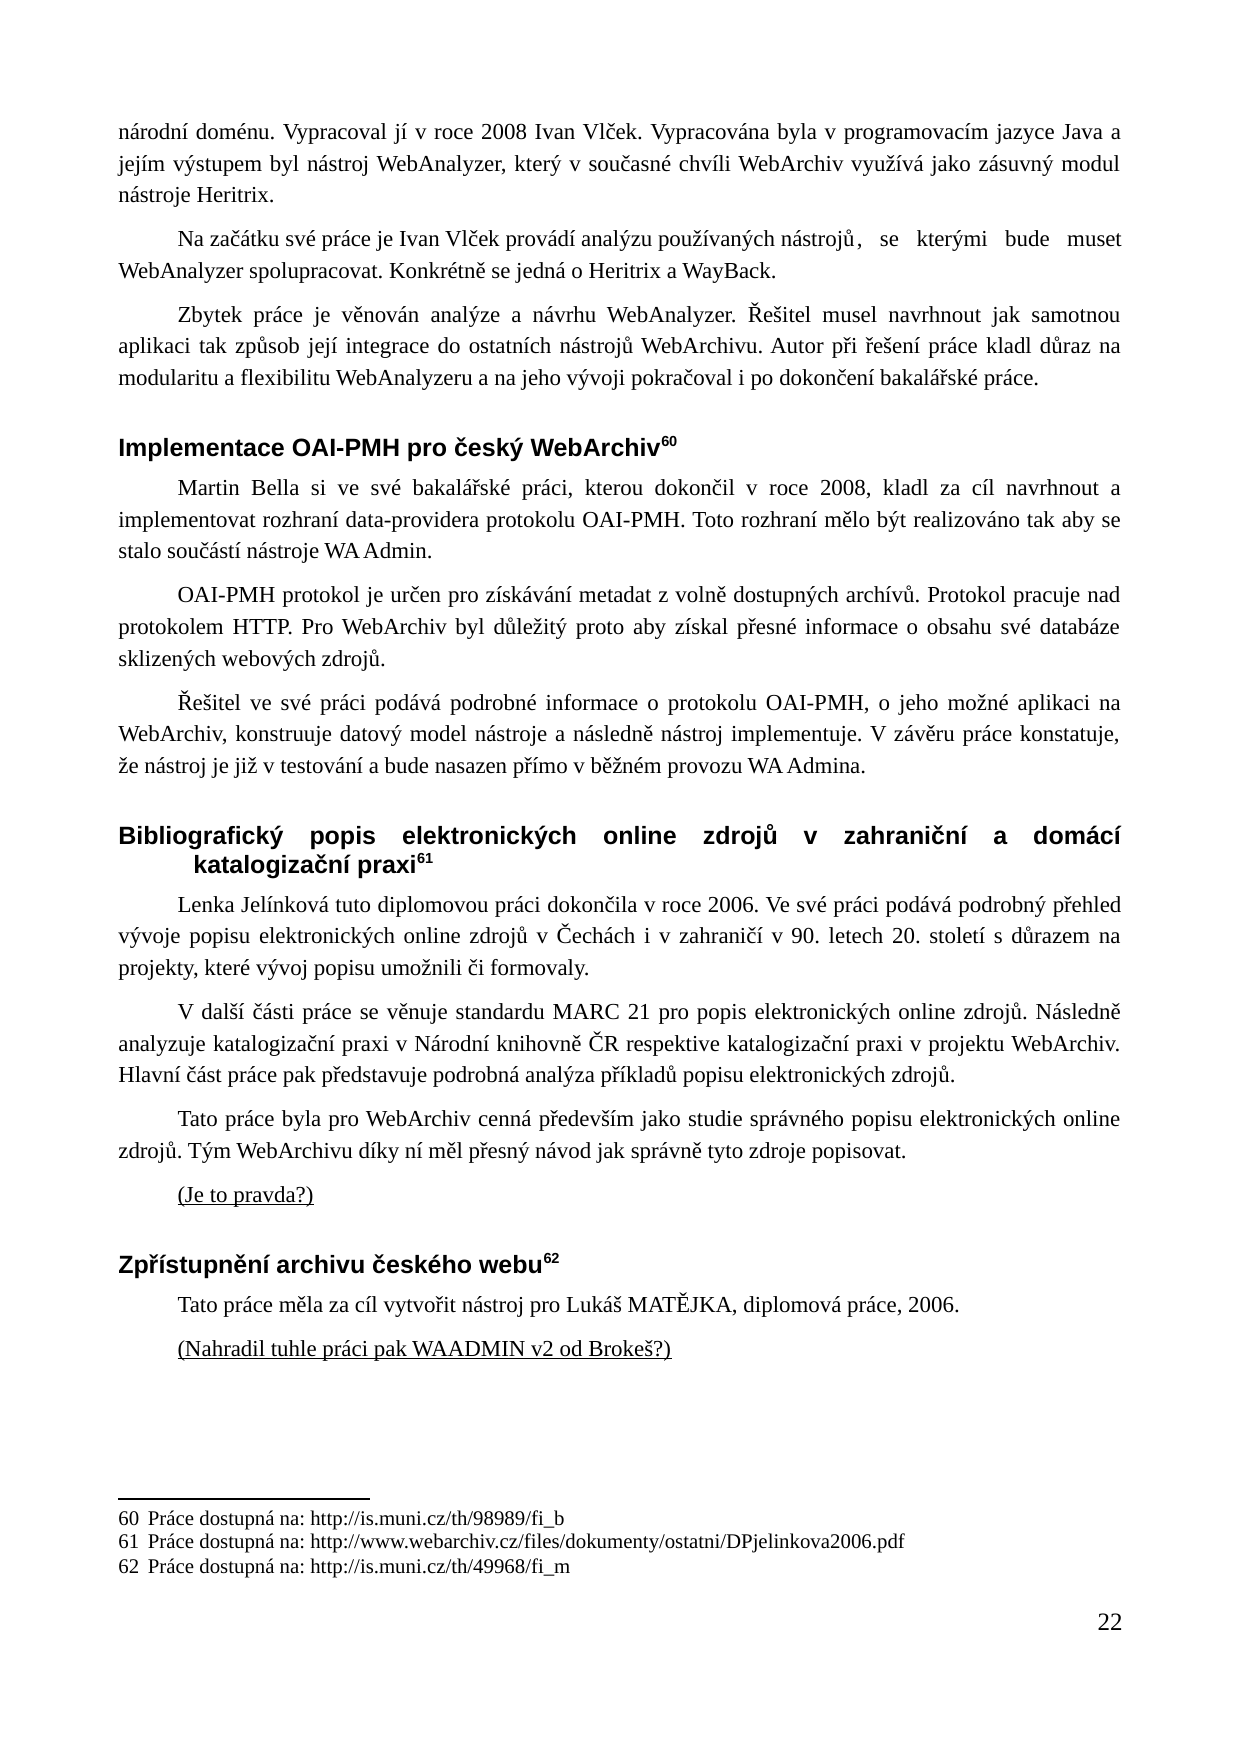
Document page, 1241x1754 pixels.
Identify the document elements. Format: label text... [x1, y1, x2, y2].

text OAI-PMH protokol je určen pro získávání metadat z volně dostupných archívů. Protokol pracuje nad protokolem HTTP. Pro WebArchiv byl důležitý proto aby získal přesné informace o obsahu své databáze sklizených webových zdrojů. [118, 582, 1122, 671]
text Práce dostupná na: http://is.muni.cz/th/49968/fi_m [118, 1553, 1122, 1578]
text Martin Bella si ve své bakalářské práci, kterou dokončil v roce 2008, kladl za cíl navrhnout a implementovat rozhraní data-providera protokolu OAI-PMH. Toto rozhraní mělo být realizováno tak aby se stalo součástí nástroje WA Admin. [118, 474, 1122, 564]
text (Je to pravda?) [118, 1181, 1122, 1207]
text Zbytek práce je věnován analýze a návrhu WebAnalyzer. Řešitel musel navrhnout jak samotnou aplikaci tak způsob její integrace do ostatních nástrojů WebArchivu. Autor při řešení práce kladl důraz na modularitu a flexibilitu WebAnalyzeru a na jeho vývoji pokračoval i po dokončení bakalářské práce. [118, 301, 1122, 390]
subtitle Zpřístupnění archivu českého webu [118, 1250, 1122, 1279]
text Řešitel ve své práci podává podrobné informace o protokolu OAI-PMH, o jeho možné aplikaci na WebArchiv, konstruuje datový model nástroje a následně nástroj implementuje. V závěru práce konstatuje, že nástroj je již v testování a bude nasazen přímo v běžném provozu WA Admina. [118, 689, 1122, 778]
text V další části práce se věnuje standardu MARC 21 pro popis elektronických online zdrojů. Následně analyzuje katalogizační praxi v Národní knihovně ČR respektive katalogizační praxi v projektu WebArchiv. Hlavní část práce pak představuje podrobná analýza příkladů popisu elektronických zdrojů. [118, 998, 1122, 1088]
text Práce dostupná na: http://is.muni.cz/th/98989/fi_b [118, 1505, 1122, 1529]
subtitle Implementace OAI-PMH pro český WebArchiv [118, 433, 1122, 462]
subtitle Bibliografický popis elektronických online zdrojů v zahraniční a domácí katalogizační praxi [118, 821, 1122, 878]
text Tato práce byla pro WebArchiv cenná především jako studie správného popisu elektronických online zdrojů. Tým WebArchivu díky ní měl přesný návod jak správně tyto zdroje popisovat. [118, 1105, 1122, 1163]
text Lenka Jelínková tuto diplomovou práci dokončila v roce 2006. Ve své práci podává podrobný přehled vývoje popisu elektronických online zdrojů v Čechách i v zahraničí v 90. letech 20. století s důrazem na projekty, které vývoj popisu umožnili či formovaly. [118, 891, 1122, 980]
text Na začátku své práce je Ivan Vlček provádí analýzu používaných nástrojů , se kterými bude muset WebAnalyzer spolupracovat. Konkrétně se jedná o Heritrix a WayBack. [118, 225, 1122, 283]
text (Nahradil tuhle práci pak WAADMIN v2 od Brokeš?) [118, 1335, 1122, 1362]
text Tato práce měla za cíl vytvořit nástroj pro Lukáš MATĚJKA, diplomová práce, 2006. [118, 1291, 1122, 1318]
text národní doménu. Vypracoval jí v roce 2008 Ivan Vlček. Vypracována byla v programovacím jazyce Java a jejím výstupem byl nástroj WebAnalyzer, který v současné chvíli WebArchiv využívá jako zásuvný modul nástroje Heritrix. [118, 118, 1122, 208]
text Práce dostupná na: http://www.webarchiv.cz/files/dokumenty/ostatni/DPjelinkova2006.pdf [118, 1529, 1122, 1553]
